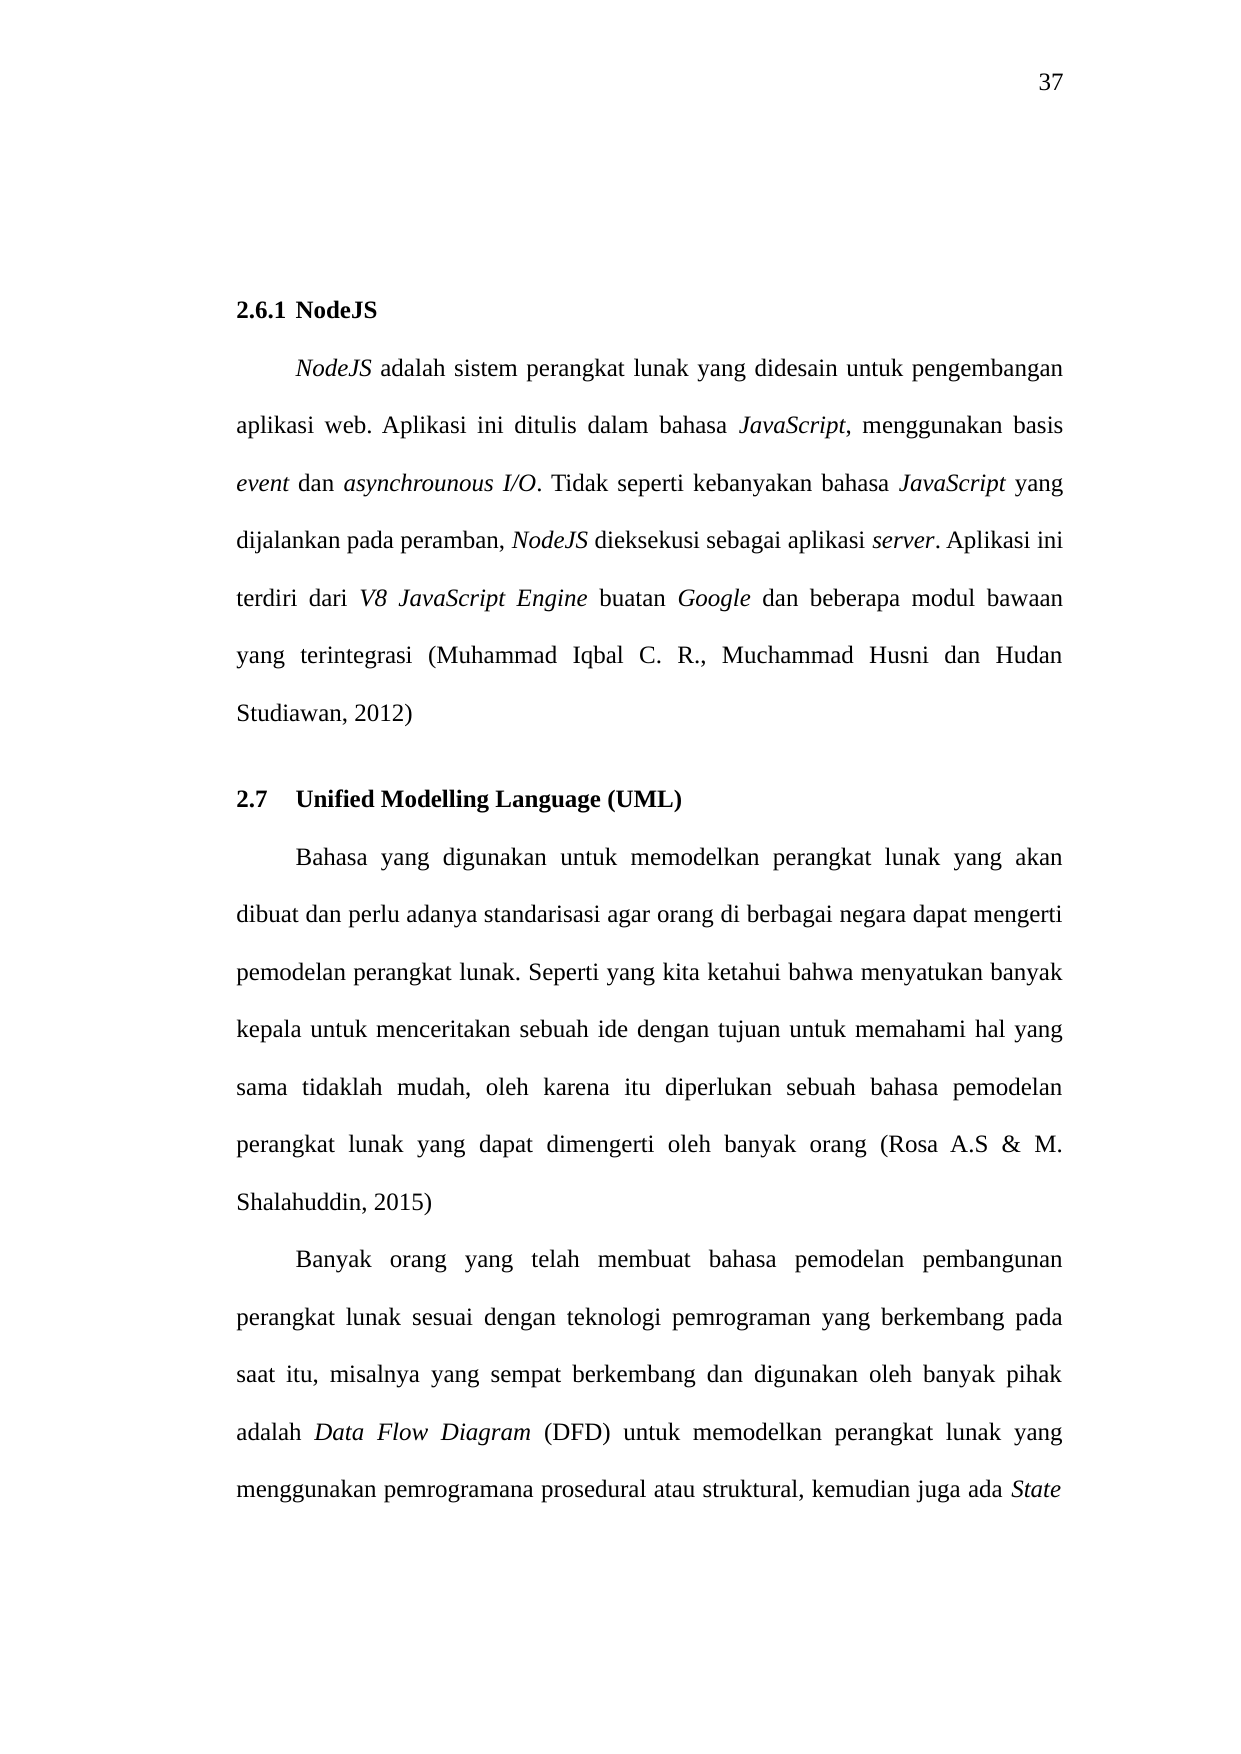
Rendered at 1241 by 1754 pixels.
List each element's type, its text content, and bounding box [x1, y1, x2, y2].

text NodeJS adalah sistem perangkat lunak yang didesain untuk pengembangan aplikasi web. Aplikasi ini ditulis dalam bahasa JavaScript, menggunakan basis event dan asynchrounous I/O. Tidak seperti kebanyakan bahasa JavaScript yang dijalankan pada peramban, NodeJS dieksekusi sebagai aplikasi server. Aplikasi ini terdiri dari V8 JavaScript Engine buatan Google dan beberapa modul bawaan yang terintegrasi (Muhammad Iqbal C. R., Muchammad Husni dan Hudan Studiawan, 2012) [236, 353, 1063, 727]
subtitle 2.6.1 NodeJS [236, 295, 1063, 324]
text Banyak orang yang telah membuat bahasa pemodelan pembangunan perangkat lunak sesuai dengan teknologi pemrograman yang berkembang pada saat itu, misalnya yang sempat berkembang dan digunakan oleh banyak pihak adalah Data Flow Diagram (DFD) untuk memodelkan perangkat lunak yang menggunakan pemrogramana prosedural atau struktural, kemudian juga ada State [236, 1244, 1063, 1503]
text Bahasa yang digunakan untuk memodelkan perangkat lunak yang akan dibuat dan perlu adanya standarisasi agar orang di berbagai negara dapat mengerti pemodelan perangkat lunak. Seperti yang kita ketahui bahwa menyatukan banyak kepala untuk menceritakan sebuah ide dengan tujuan untuk memahami hal yang sama tidaklah mudah, oleh karena itu diperlukan sebuah bahasa pemodelan perangkat lunak yang dapat dimengerti oleh banyak orang (Rosa A.S & M. Shalahuddin, 2015) [236, 842, 1063, 1215]
subtitle 2.7 Unified Modelling Language (UML) [236, 784, 1063, 813]
